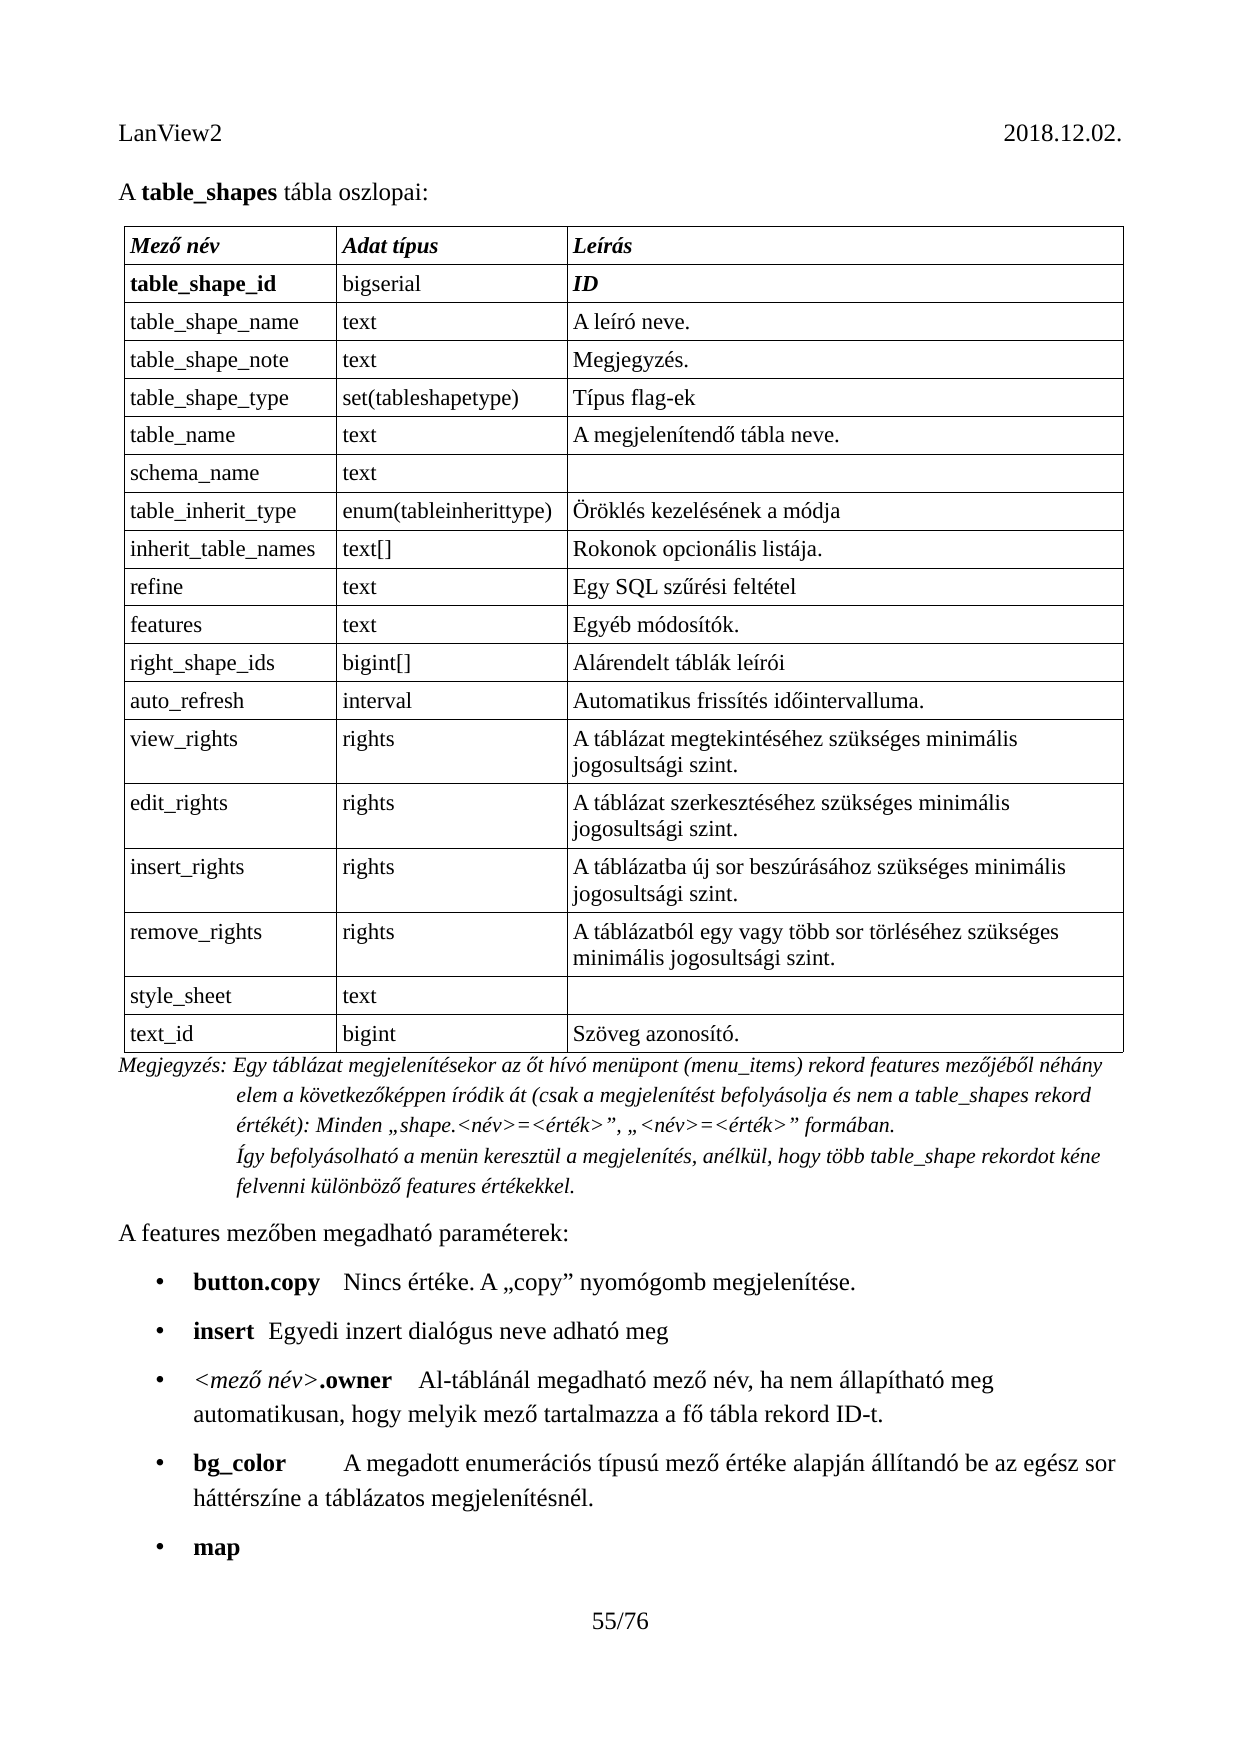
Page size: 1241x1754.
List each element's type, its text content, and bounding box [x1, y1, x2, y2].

table_cell rights [337, 784, 567, 848]
table_cell [568, 455, 1123, 492]
table_cell inherit_table_names [125, 531, 336, 567]
table_cell A táblázatból egy vagy több sor törléséhez szükséges minimális jogosultsági szint. [568, 913, 1123, 976]
table_cell [568, 977, 1123, 1014]
table_cell set(tableshapetype) [337, 379, 567, 416]
table_cell Szöveg azonosító. [568, 1015, 1123, 1052]
table_cell remove_rights [125, 913, 336, 976]
table_cell Öröklés kezelésének a módja [568, 493, 1123, 529]
text A features mezőben megadható paraméterek: [118, 1218, 1122, 1246]
table_cell A táblázatba új sor beszúrásához szükséges minimális jogosultsági szint. [568, 849, 1123, 912]
table_cell bigint [337, 1015, 567, 1052]
table_cell table_inherit_type [125, 493, 336, 529]
table_cell enum(tableinherittype) [337, 493, 567, 529]
table_cell text_id [125, 1015, 336, 1052]
table_cell Alárendelt táblák leírói [568, 644, 1123, 681]
table_cell text [337, 569, 567, 605]
table_cell A leíró neve. [568, 303, 1123, 340]
list insert Egyedi inzert dialógus neve adható meg [156, 1316, 1122, 1344]
table_cell right_shape_ids [125, 644, 336, 681]
table_cell text [337, 977, 567, 1014]
table_cell rights [337, 720, 567, 783]
table_cell text [337, 341, 567, 378]
table_cell refine [125, 569, 336, 605]
list <mező név>.owner Al-táblánál megadható mező név, ha nem állapítható meg automatikusan, hogy melyik mező tartalmazza a fő tábla rekord ID-t. [156, 1365, 1122, 1428]
table_cell style_sheet [125, 977, 336, 1014]
list map [156, 1532, 1122, 1561]
table_cell table_name [125, 417, 336, 454]
text A table_shapes tábla oszlopai: [118, 177, 1122, 206]
table_cell rights [337, 913, 567, 976]
table_cell view_rights [125, 720, 336, 783]
table_cell ID [568, 265, 1123, 302]
table_cell bigint[] [337, 644, 567, 681]
table_cell table_shape_id [125, 265, 336, 302]
table_cell A megjelenítendő tábla neve. [568, 417, 1123, 454]
table_header Leírás [568, 227, 1123, 264]
table_cell text [337, 417, 567, 454]
table_cell auto_refresh [125, 682, 336, 719]
table_cell Automatikus frissítés időintervalluma. [568, 682, 1123, 719]
table_cell Megjegyzés. [568, 341, 1123, 378]
table_cell schema_name [125, 455, 336, 492]
table_cell insert_rights [125, 849, 336, 912]
table_cell A táblázat szerkesztéséhez szükséges minimális jogosultsági szint. [568, 784, 1123, 848]
table_cell text [337, 303, 567, 340]
table_cell table_shape_type [125, 379, 336, 416]
table_cell table_shape_name [125, 303, 336, 340]
table_cell Rokonok opcionális listája. [568, 531, 1123, 567]
table_cell Egyéb módosítók. [568, 606, 1123, 643]
table_cell table_shape_note [125, 341, 336, 378]
text Megjegyzés: Egy táblázat megjelenítésekor az őt hívó menüpont (menu_items) rekord features mezőjéből néhány elem a következőképpen íródik át (csak a megjelenítést befolyásolja és nem a table_shapes rekord értékét): Minden „shape.<név>=<érték>”, „<név>=<érték>” formában. Így befolyásolható a menün keresztül a megjelenítés, anélkül, hogy több table_shape rekordot kéne felvenni különböző features értékekkel. [118, 1052, 1122, 1198]
table_cell interval [337, 682, 567, 719]
table_header Adat típus [337, 227, 567, 264]
table_cell bigserial [337, 265, 567, 302]
table_cell text [337, 455, 567, 492]
list button.copy Nincs értéke. A „copy” nyomógomb megjelenítése. [156, 1267, 1122, 1296]
table_cell A táblázat megtekintéséhez szükséges minimális jogosultsági szint. [568, 720, 1123, 783]
table_cell Egy SQL szűrési feltétel [568, 569, 1123, 605]
list bg_color A megadott enumerációs típusú mező értéke alapján állítandó be az egész sor háttérszíne a táblázatos megjelenítésnél. [156, 1448, 1122, 1512]
table_cell edit_rights [125, 784, 336, 848]
table_cell text [337, 606, 567, 643]
table_cell Típus flag-ek [568, 379, 1123, 416]
table_header Mező név [125, 227, 336, 264]
table_cell rights [337, 849, 567, 912]
table_cell features [125, 606, 336, 643]
table_cell text[] [337, 531, 567, 567]
